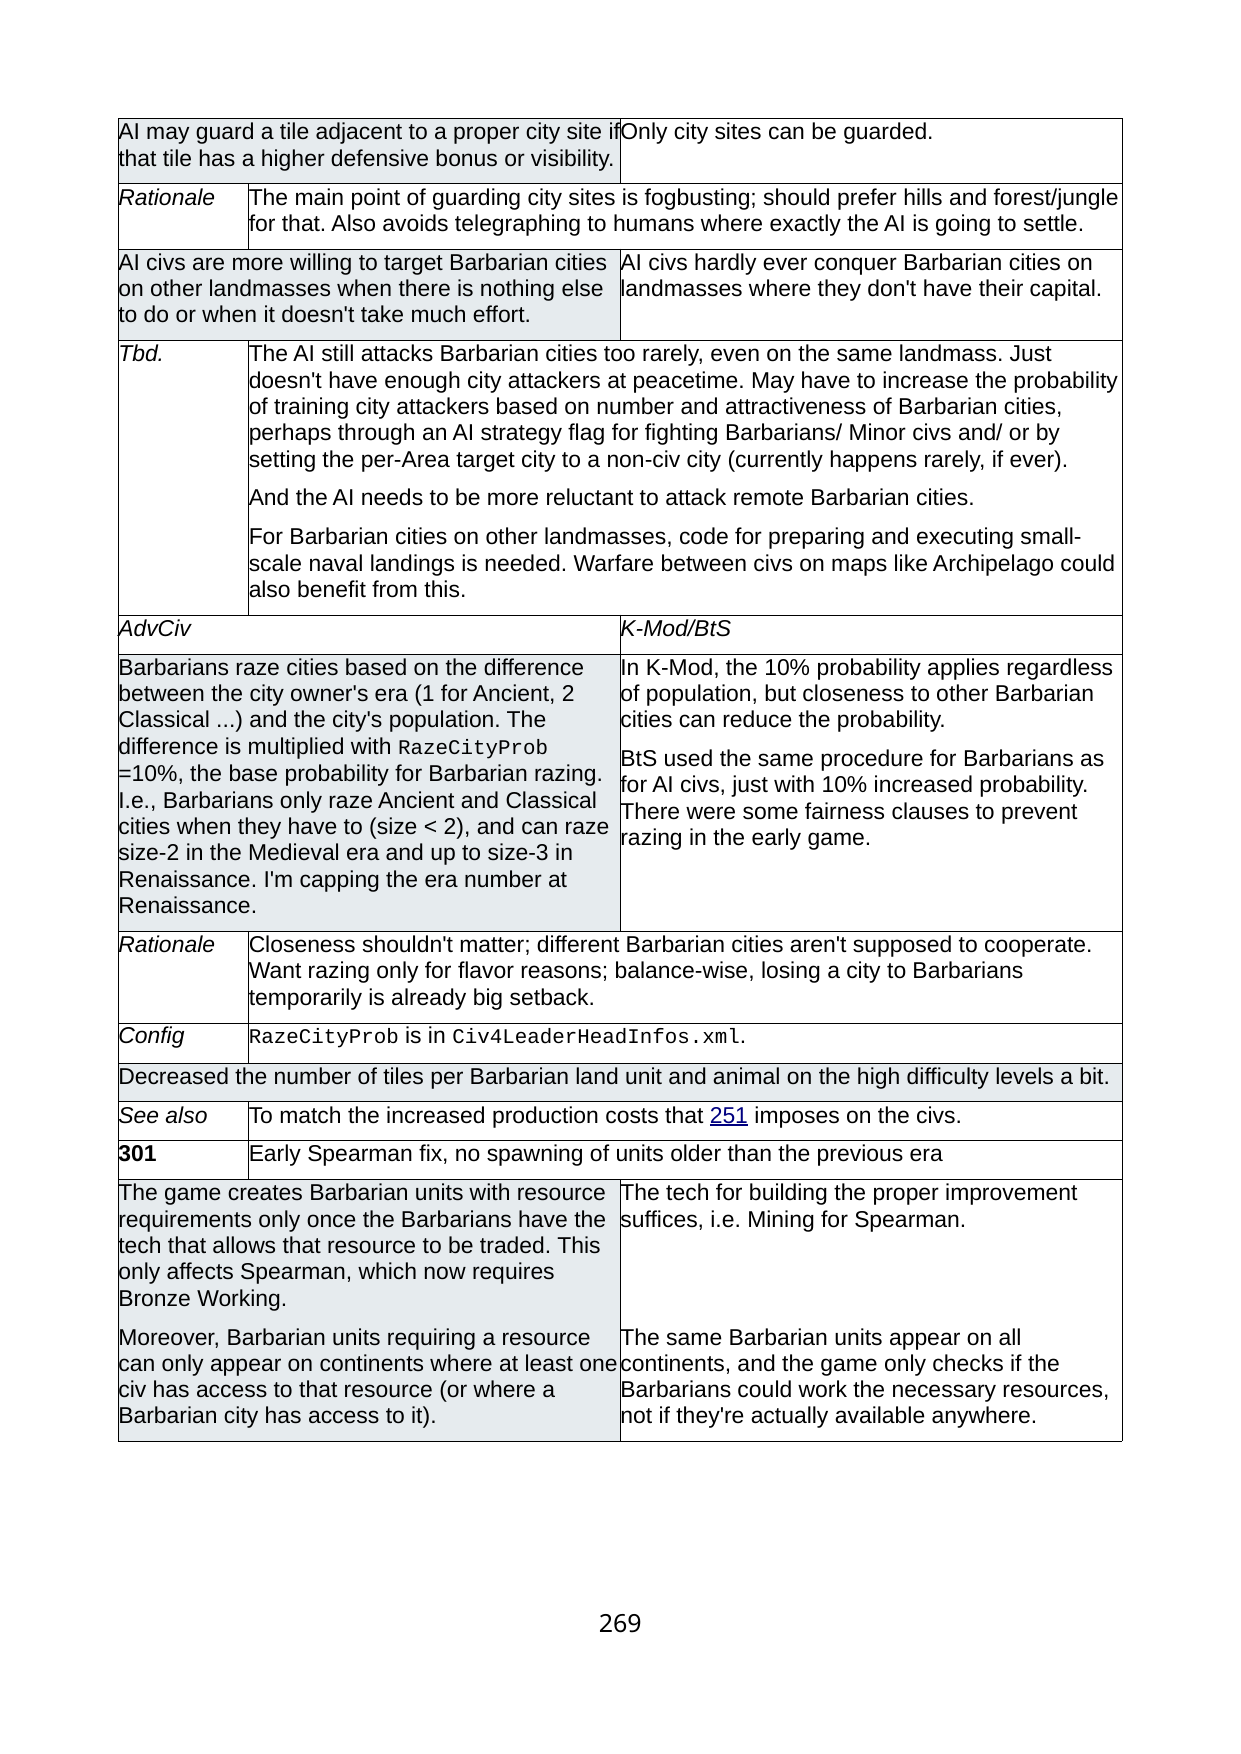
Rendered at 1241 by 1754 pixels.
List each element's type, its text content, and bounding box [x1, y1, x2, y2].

table_cell K-Mod/BtS [621, 616, 1122, 653]
table_cell The game creates Barbarian units with resource requirements only once the Barbarians have the tech that allows that resource to be traded. This only affects Spearman, which now requires Bronze Working. Moreover, Barbarian units requiring a resource can only appear on continents where at least one civ has access to that resource (or where a Barbarian city has access to it). [119, 1180, 620, 1441]
table_cell The tech for building the proper improvement suffices, i.e. Mining for Spearman. The same Barbarian units appear on all continents, and the game only checks if the Barbarians could work the necessary resources, not if they're actually available anywhere. [621, 1180, 1122, 1441]
table_cell RazeCityProb is in Civ4LeaderHeadInfos.xml. [249, 1024, 1122, 1063]
table_cell Early Spearman fix, no spawning of units older than the previous era [249, 1141, 1122, 1179]
table_cell Closeness shouldn't matter; different Barbarian cities aren't supposed to cooperate. Want razing only for flavor reasons; balance-wise, losing a city to Barbarians temporarily is already big setback. [249, 932, 1122, 1022]
table_cell AI may guard a tile adjacent to a proper city site if that tile has a higher defensive bonus or visibility. [119, 119, 620, 183]
table_cell In K-Mod, the 10% probability applies regardless of population, but closeness to other Barbarian cities can reduce the probability. BtS used the same procedure for Barbarians as for AI civs, just with 10% increased probability. There were some fairness clauses to prevent razing in the early game. [621, 655, 1122, 931]
table_cell Rationale [119, 184, 248, 248]
table_cell Tbd. [119, 341, 248, 614]
table_cell Only city sites can be guarded. [621, 119, 1122, 183]
table_cell Config [119, 1024, 248, 1063]
table_cell AdvCiv [119, 616, 620, 653]
table_cell Rationale [119, 932, 248, 1022]
table_cell See also [119, 1102, 248, 1140]
table_cell To match the increased production costs that 251 imposes on the civs. [249, 1102, 1122, 1140]
table_cell 301 [119, 1141, 248, 1179]
table_cell Barbarians raze cities based on the difference between the city owner's era (1 for Ancient, 2 Classical ...) and the city's population. The difference is multiplied with RazeCityProb =10%, the base probability for Barbarian razing. I.e., Barbarians only raze Ancient and Classical cities when they have to (size < 2), and can raze size-2 in the Medieval era and up to size-3 in Renaissance. I'm capping the era number at Renaissance. [119, 655, 620, 931]
table_cell The AI still attacks Barbarian cities too rarely, even on the same landmass. Just doesn't have enough city attackers at peacetime. May have to increase the probability of training city attackers based on number and attractiveness of Barbarian cities, perhaps through an AI strategy flag for fighting Barbarians/ Minor civs and/ or by setting the per-Area target city to a non-civ city (currently happens rarely, if ever). And the AI needs to be more reluctant to attack remote Barbarian cities. For Barbarian cities on other landmasses, code for preparing and executing small-scale naval landings is needed. Warfare between civs on maps like Archipelago could also benefit from this. [249, 341, 1122, 614]
table_cell AI civs are more willing to target Barbarian cities on other landmasses when there is nothing else to do or when it doesn't take much effort. [119, 250, 620, 340]
table_cell The main point of guarding city sites is fogbusting; should prefer hills and forest/jungle for that. Also avoids telegraphing to humans where exactly the AI is going to settle. [249, 184, 1122, 248]
table_cell AI civs hardly ever conquer Barbarian cities on landmasses where they don't have their capital. [621, 250, 1122, 340]
table_cell Decreased the number of tiles per Barbarian land unit and animal on the high difficulty levels a bit. [119, 1064, 1122, 1101]
